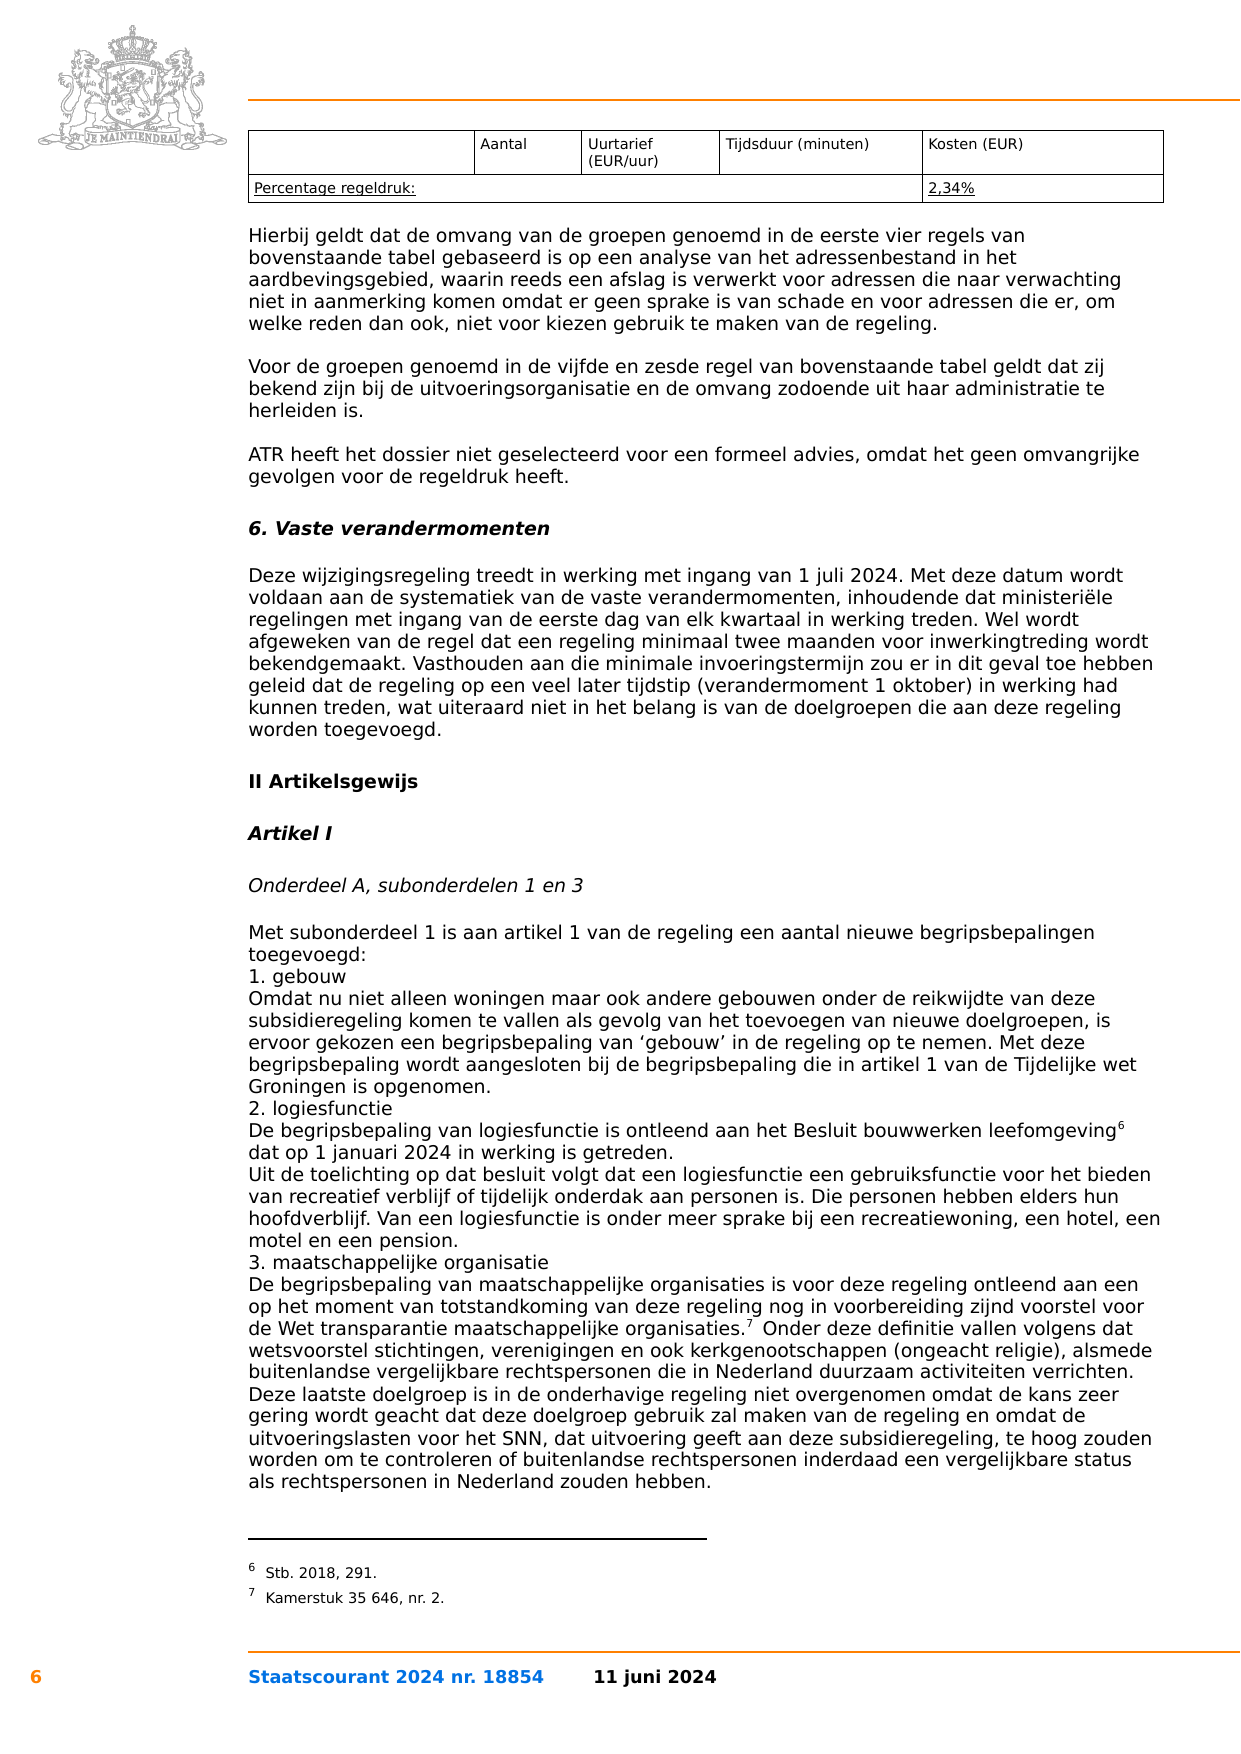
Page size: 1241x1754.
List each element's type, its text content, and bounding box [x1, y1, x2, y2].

subtitle 6. Vaste verandermomenten [248, 518, 1163, 540]
table_header Tijdsduur (minuten) [720, 131, 922, 174]
text De begripsbepaling van maatschappelijke organisaties is voor deze regeling ontleend aan een op het moment van totstandkoming van deze regeling nog in voorbereiding zijnd voorstel voor de Wet transparantie maatschappelijke organisaties. Onder deze definitie vallen volgens dat wetsvoorstel stichtingen, verenigingen en ook kerkgenootschappen (ongeacht religie), alsmede buitenlandse vergelijkbare rechtspersonen die in Nederland duurzaam activiteiten verrichten. Deze laatste doelgroep is in de onderhavige regeling niet overgenomen omdat de kans zeer gering wordt geacht dat deze doelgroep gebruik zal maken van de regeling en omdat de uitvoeringslasten voor het SNN, dat uitvoering geeft aan deze subsidieregeling, te hoog zouden worden om te controleren of buitenlandse rechtspersonen inderdaad een vergelijkbare status als rechtspersonen in Nederland zouden hebben. [248, 1273, 1163, 1493]
text Voor de groepen genoemd in de vijfde en zesde regel van bovenstaande tabel geldt dat zij bekend zijn bij de uitvoeringsorganisatie en de omvang zodoende uit haar administratie te herleiden is. [248, 356, 1163, 422]
picture [38, 25, 227, 150]
text Stb. 2018, 291. [248, 1561, 1163, 1583]
text 1. gebouw [248, 966, 1163, 988]
subtitle II Artikelsgewijs [248, 771, 1163, 793]
text Omdat nu niet alleen woningen maar ook andere gebouwen onder de reikwijdte van deze subsidieregeling komen te vallen als gevolg van het toevoegen van nieuwe doelgroepen, is ervoor gekozen een begripsbepaling van ‘gebouw’ in de regeling op te nemen. Met deze begripsbepaling wordt aangesloten bij de begripsbepaling die in artikel 1 van de Tijdelijke wet Groningen is opgenomen. [248, 988, 1163, 1098]
text ATR heeft het dossier niet geselecteerd voor een formeel advies, omdat het geen omvangrijke gevolgen voor de regeldruk heeft. [248, 444, 1163, 488]
text 3. maatschappelijke organisatie [248, 1252, 1163, 1273]
subtitle Onderdeel A, subonderdelen 1 en 3 [248, 875, 1163, 897]
text Hierbij geldt dat de omvang van de groepen genoemd in de eerste vier regels van bovenstaande tabel gebaseerd is op een analyse van het adressenbestand in het aardbevingsgebied, waarin reeds een afslag is verwerkt voor adressen die naar verwachting niet in aanmerking komen omdat er geen sprake is van schade en voor adressen die er, om welke reden dan ook, niet voor kiezen gebruik te maken van de regeling. [248, 224, 1163, 334]
table_cell 2,34% [923, 175, 1163, 202]
text Uit de toelichting op dat besluit volgt dat een logiesfunctie een gebruiksfunctie voor het bieden van recreatief verblijf of tijdelijk onderdak aan personen is. Die personen hebben elders hun hoofdverblijf. Van een logiesfunctie is onder meer sprake bij een recreatiewoning, een hotel, een motel en een pension. [248, 1164, 1163, 1252]
table_header [249, 131, 474, 174]
subtitle Artikel I [248, 823, 1163, 845]
text Deze wijzigingsregeling treedt in werking met ingang van 1 juli 2024. Met deze datum wordt voldaan aan de systematiek van de vaste verandermomenten, inhoudende dat ministeriële regelingen met ingang van de eerste dag van elk kwartaal in werking treden. Wel wordt afgeweken van de regel dat een regeling minimaal twee maanden voor inwerkingtreding wordt bekendgemaakt. Vasthouden aan die minimale invoeringstermijn zou er in dit geval toe hebben geleid dat de regeling op een veel later tijdstip (verandermoment 1 oktober) in werking had kunnen treden, wat uiteraard niet in het belang is van de doelgroepen die aan deze regeling worden toegevoegd. [248, 565, 1163, 741]
text 2. logiesfunctie [248, 1098, 1163, 1120]
table_header Uurtarief (EUR/uur) [582, 131, 719, 174]
table_header Aantal [475, 131, 581, 174]
text De begripsbepaling van logiesfunctie is ontleend aan het Besluit bouwwerken leefomgeving dat op 1 januari 2024 in werking is getreden. [248, 1120, 1163, 1164]
table_header Kosten (EUR) [923, 131, 1163, 174]
table_cell Percentage regeldruk: [249, 175, 922, 202]
text Kamerstuk 35 646, nr. 2. [248, 1586, 1163, 1608]
text Met subonderdeel 1 is aan artikel 1 van de regeling een aantal nieuwe begripsbepalingen toegevoegd: [248, 922, 1163, 966]
